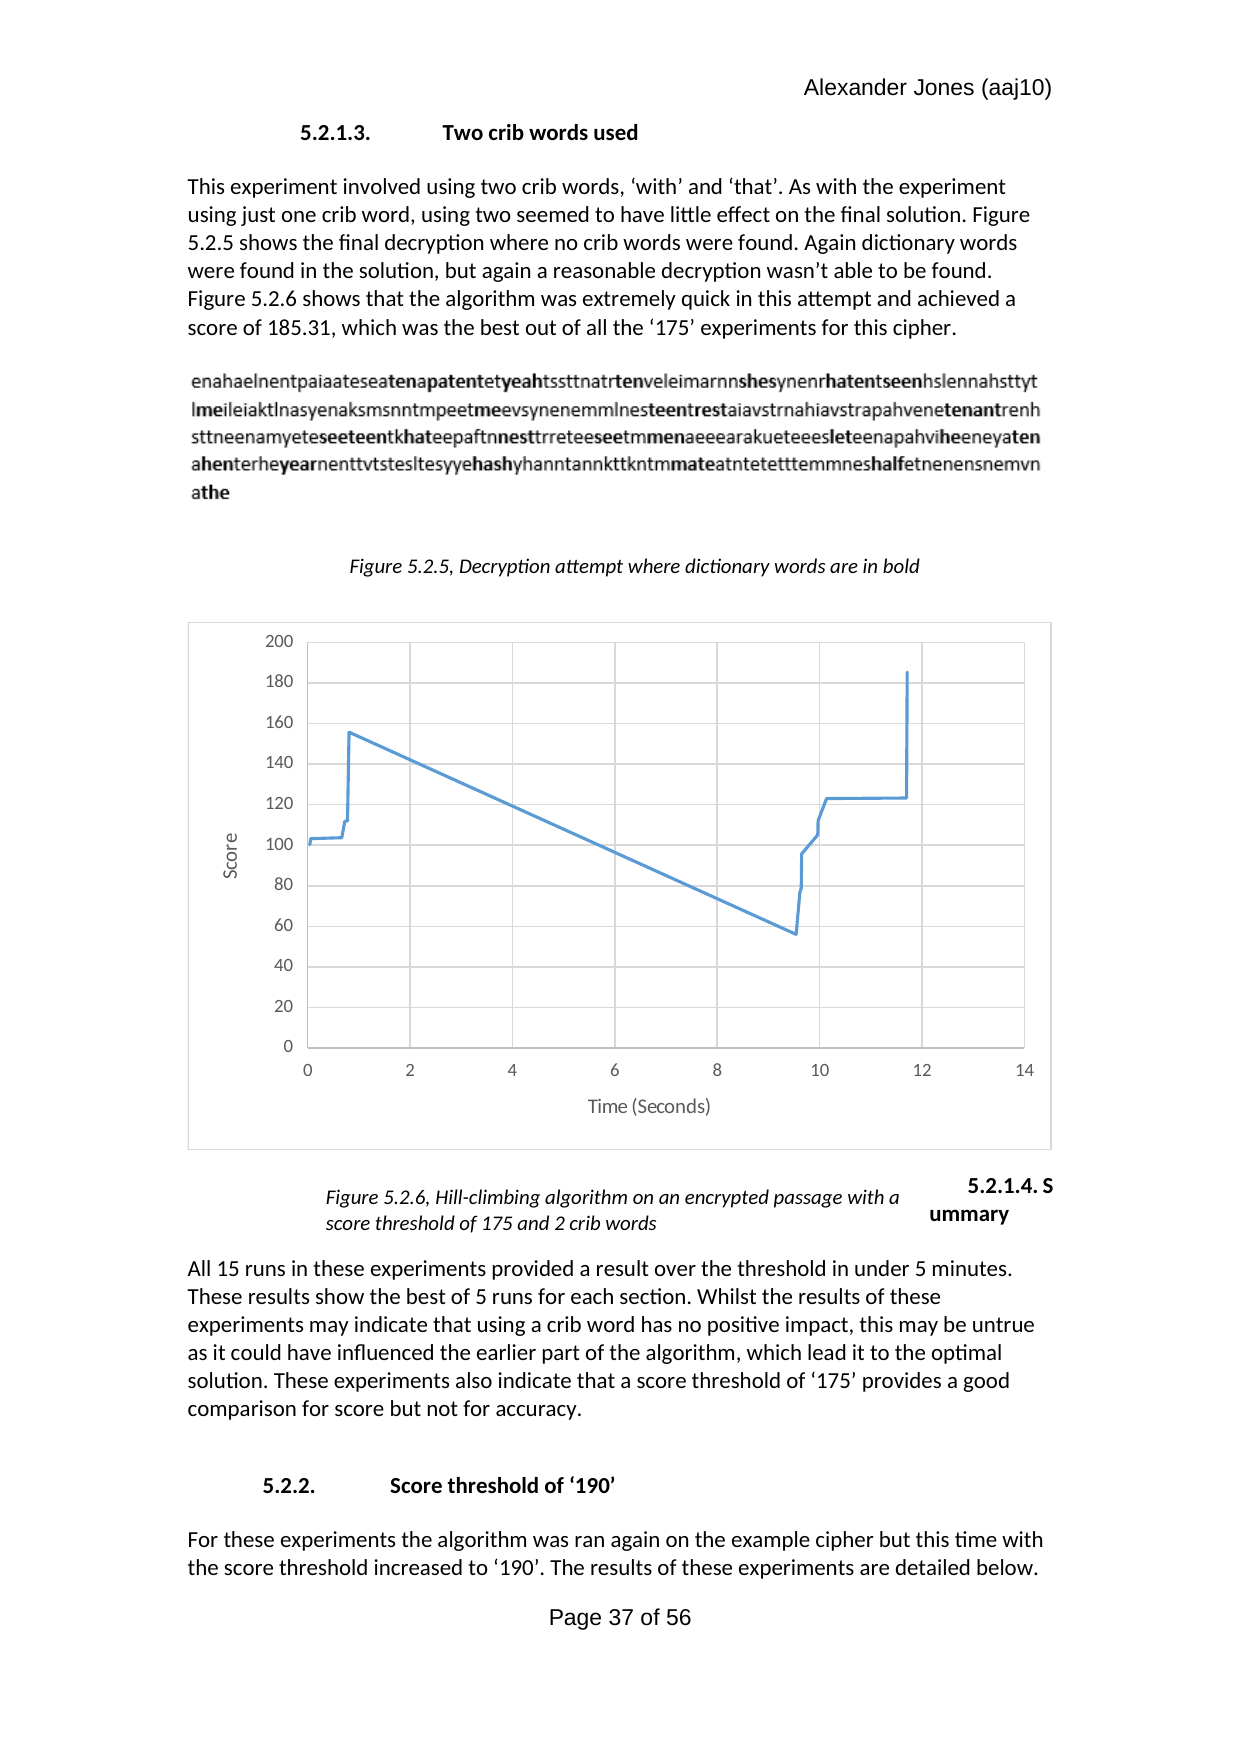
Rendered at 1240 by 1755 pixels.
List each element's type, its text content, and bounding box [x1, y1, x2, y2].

text Figure 5.2.6, Hill-climbing algorithm on an encrypted passage with a score threshold of 175 and 2 crib words [326, 1184, 914, 1235]
text Figure 5.2.5, Decryption attempt where dictionary words are in bold [349, 553, 938, 578]
text For these experiments the algorithm was ran again on the example cipher but this time with the score threshold increased to ‘190’. The results of these experiments are detailed below. [187, 1525, 1052, 1581]
text This experiment involved using two crib words, ‘with’ and ‘that’. As with the experiment using just one crib word, using two seemed to have little effect on the final solution. Figure 5.2.5 shows the final decryption where no crib words were found. Again dictionary words were found in the solution, but again a reasonable decryption wasn’t able to be found. Figure 5.2.6 shows that the algorithm was extremely quick in this attempt and achieved a score of 185.31, which was the best out of all the ‘175’ experiments for this cipher. [187, 172, 1052, 341]
text All 15 runs in these experiments provided a result over the threshold in under 5 minutes. These results show the best of 5 runs for each section. Whilst the results of these experiments may indicate that using a crib word has no positive impact, this may be untrue as it could have influenced the earlier part of the algorithm, which lead it to the optimal solution. These experiments also indicate that a score threshold of ‘175’ provides a good comparison for score but not for accuracy. [187, 1254, 1052, 1422]
subtitle Score threshold of ‘190’ [262, 1471, 1052, 1499]
subtitle Two crib words used [300, 118, 1052, 146]
subtitle Summary [300, 1171, 1052, 1227]
